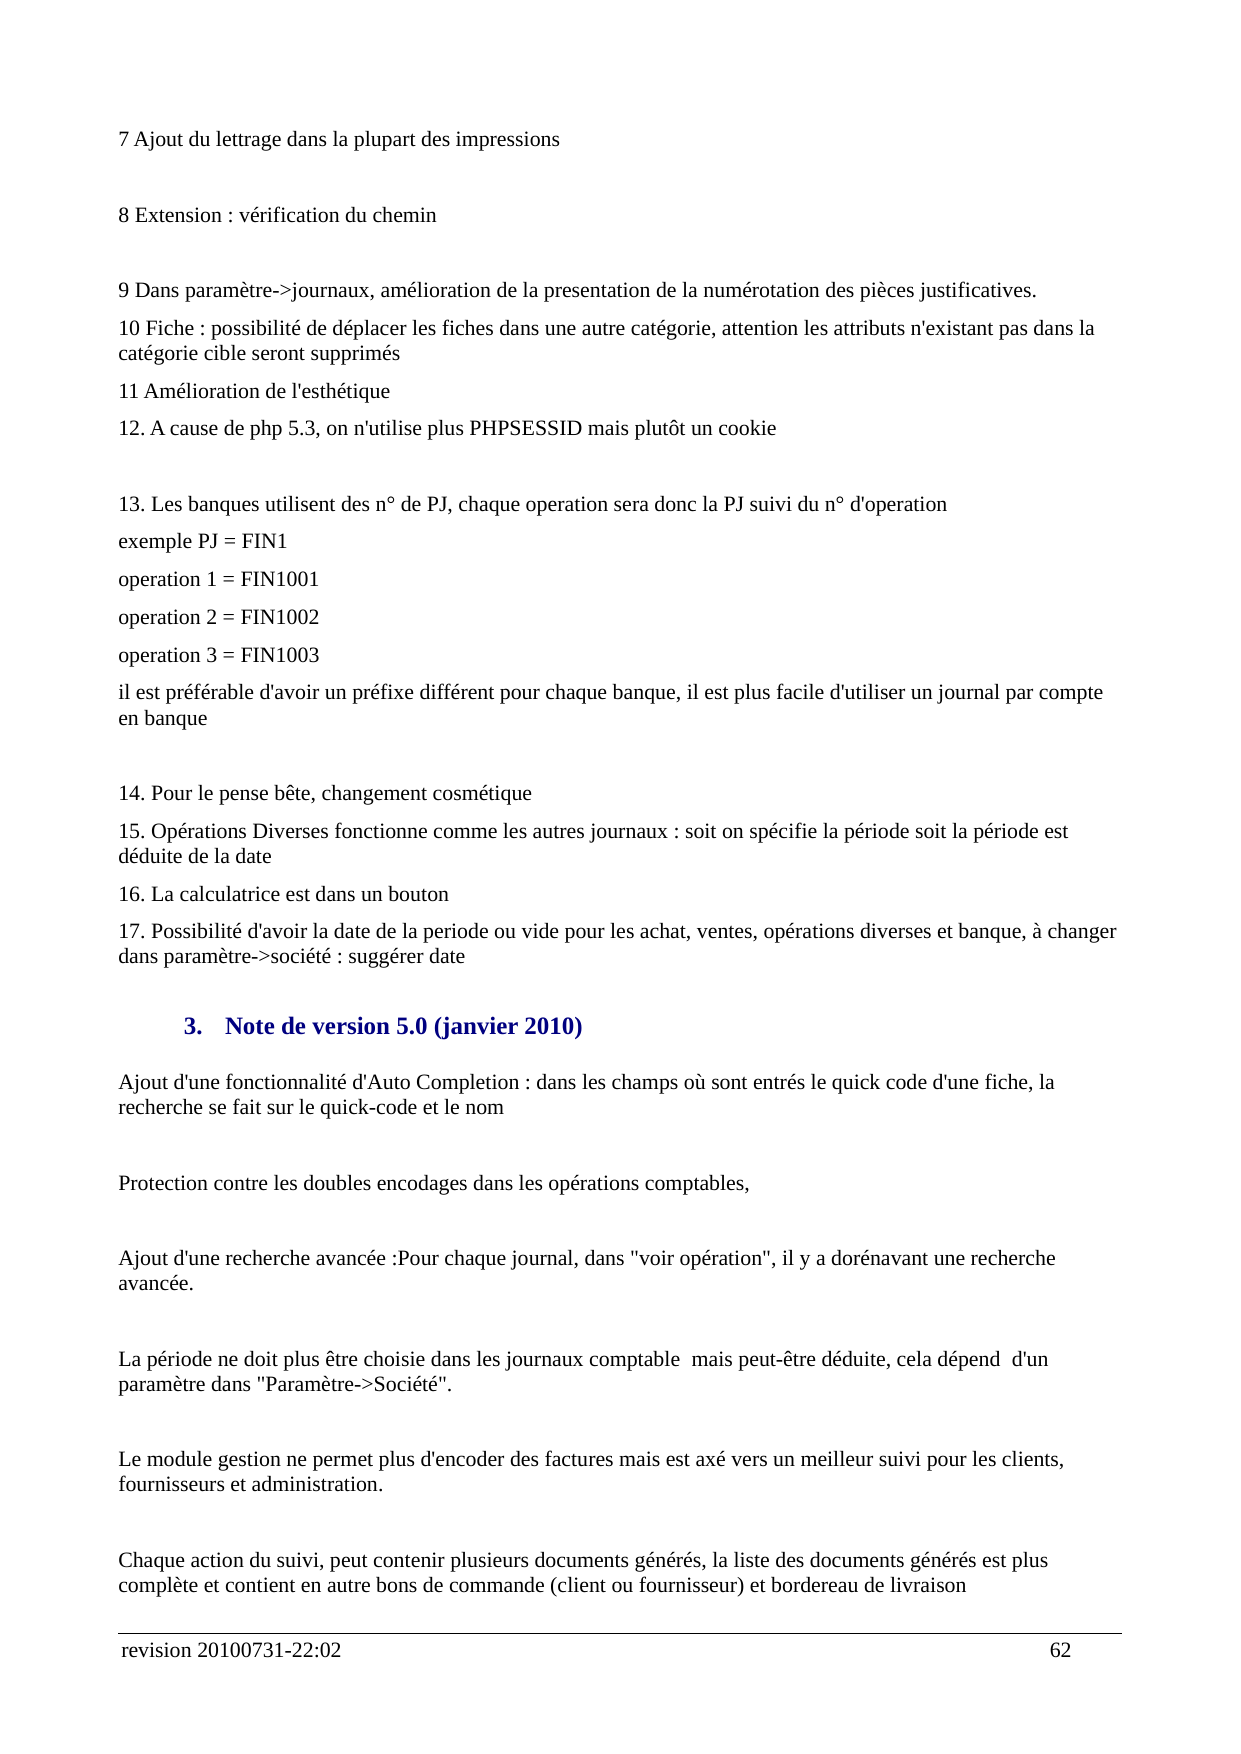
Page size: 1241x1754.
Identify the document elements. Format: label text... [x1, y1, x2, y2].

text Ajout d'une recherche avancée :Pour chaque journal, dans "voir opération", il y a dorénavant une recherche avancée. [118, 1245, 1122, 1295]
text La période ne doit plus être choisie dans les journaux comptable mais peut-être déduite, cela dépend d'un paramètre dans "Paramètre->Société". [118, 1346, 1122, 1396]
text 16. La calculatrice est dans un bouton [118, 881, 1122, 906]
text operation 1 = FIN1001 [118, 566, 1122, 591]
text 15. Opérations Diverses fonctionne comme les autres journaux : soit on spécifie la période soit la période est déduite de la date [118, 818, 1122, 868]
text operation 2 = FIN1002 [118, 604, 1122, 629]
text 12. A cause de php 5.3, on n'utilise plus PHPSESSID mais plutôt un cookie [118, 415, 1122, 441]
text 17. Possibilité d'avoir la date de la periode ou vide pour les achat, ventes, opérations diverses et banque, à changer dans paramètre->société : suggérer date [118, 918, 1122, 969]
text 13. Les banques utilisent des n° de PJ, chaque operation sera donc la PJ suivi du n° d'operation [118, 491, 1122, 516]
text 7 Ajout du lettrage dans la plupart des impressions [118, 126, 1122, 151]
text 8 Extension : vérification du chemin [118, 202, 1122, 227]
text Chaque action du suivi, peut contenir plusieurs documents générés, la liste des documents générés est plus complète et contient en autre bons de commande (client ou fournisseur) et bordereau de livraison [118, 1547, 1122, 1597]
text 9 Dans paramètre->journaux, amélioration de la presentation de la numérotation des pièces justificatives. [118, 277, 1122, 302]
text 14. Pour le pense bête, changement cosmétique [118, 780, 1122, 805]
text Ajout d'une fonctionnalité d'Auto Completion : dans les champs où sont entrés le quick code d'une fiche, la recherche se fait sur le quick-code et le nom [118, 1069, 1122, 1119]
text operation 3 = FIN1003 [118, 642, 1122, 667]
subtitle Note de version 5.0 (janvier 2010) [177, 1011, 1122, 1039]
text exemple PJ = FIN1 [118, 528, 1122, 554]
text 10 Fiche : possibilité de déplacer les fiches dans une autre catégorie, attention les attributs n'existant pas dans la catégorie cible seront supprimés [118, 315, 1122, 365]
text 11 Amélioration de l'esthétique [118, 378, 1122, 403]
text Protection contre les doubles encodages dans les opérations comptables, [118, 1169, 1122, 1195]
text il est préférable d'avoir un préfixe différent pour chaque banque, il est plus facile d'utiliser un journal par compte en banque [118, 679, 1122, 730]
text Le module gestion ne permet plus d'encoder des factures mais est axé vers un meilleur suivi pour les clients, fournisseurs et administration. [118, 1446, 1122, 1497]
